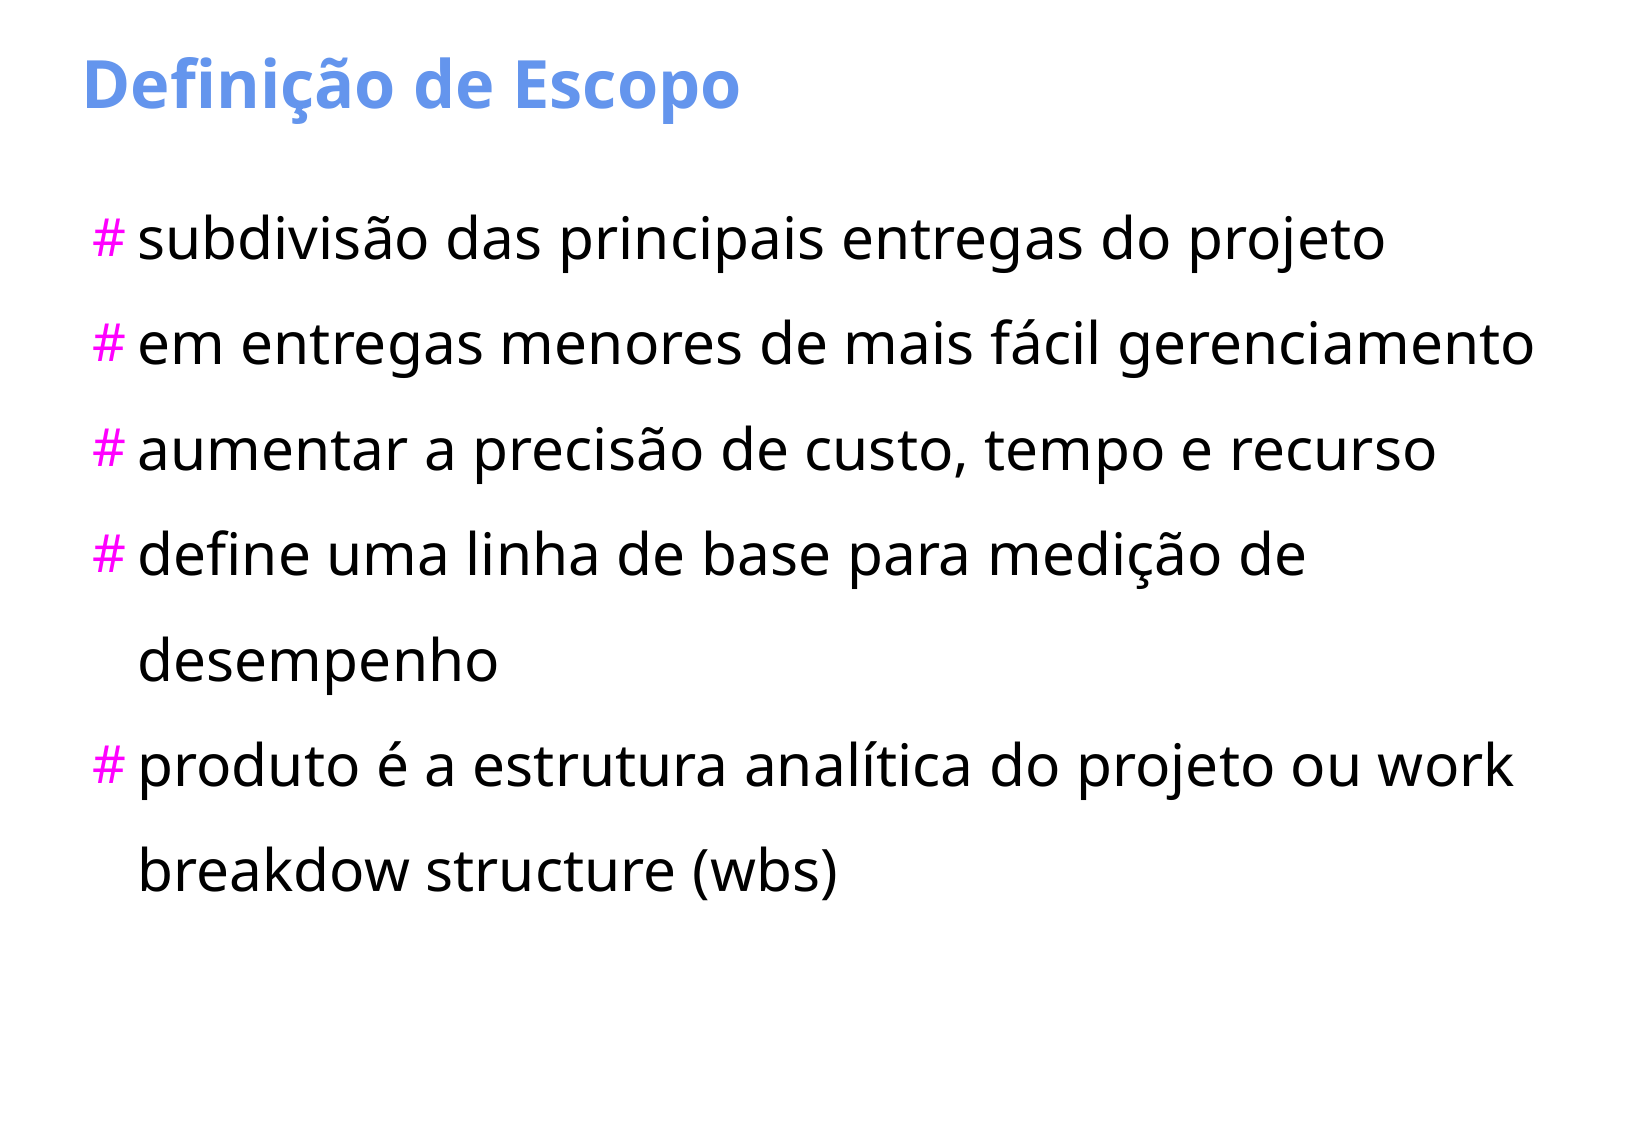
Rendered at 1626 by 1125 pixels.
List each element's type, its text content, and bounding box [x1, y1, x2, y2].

list subdivisão das principais entregas do projeto em entregas menores de mais fácil gerenciamento aumentar a precisão de custo, tempo e recurso define uma linha de base para medição de desempenho produto é a estrutura analítica do projeto ou Work Breakdow Structure (WBS) [81, 165, 1544, 1016]
title Definição de Escopo [81, 41, 1544, 122]
